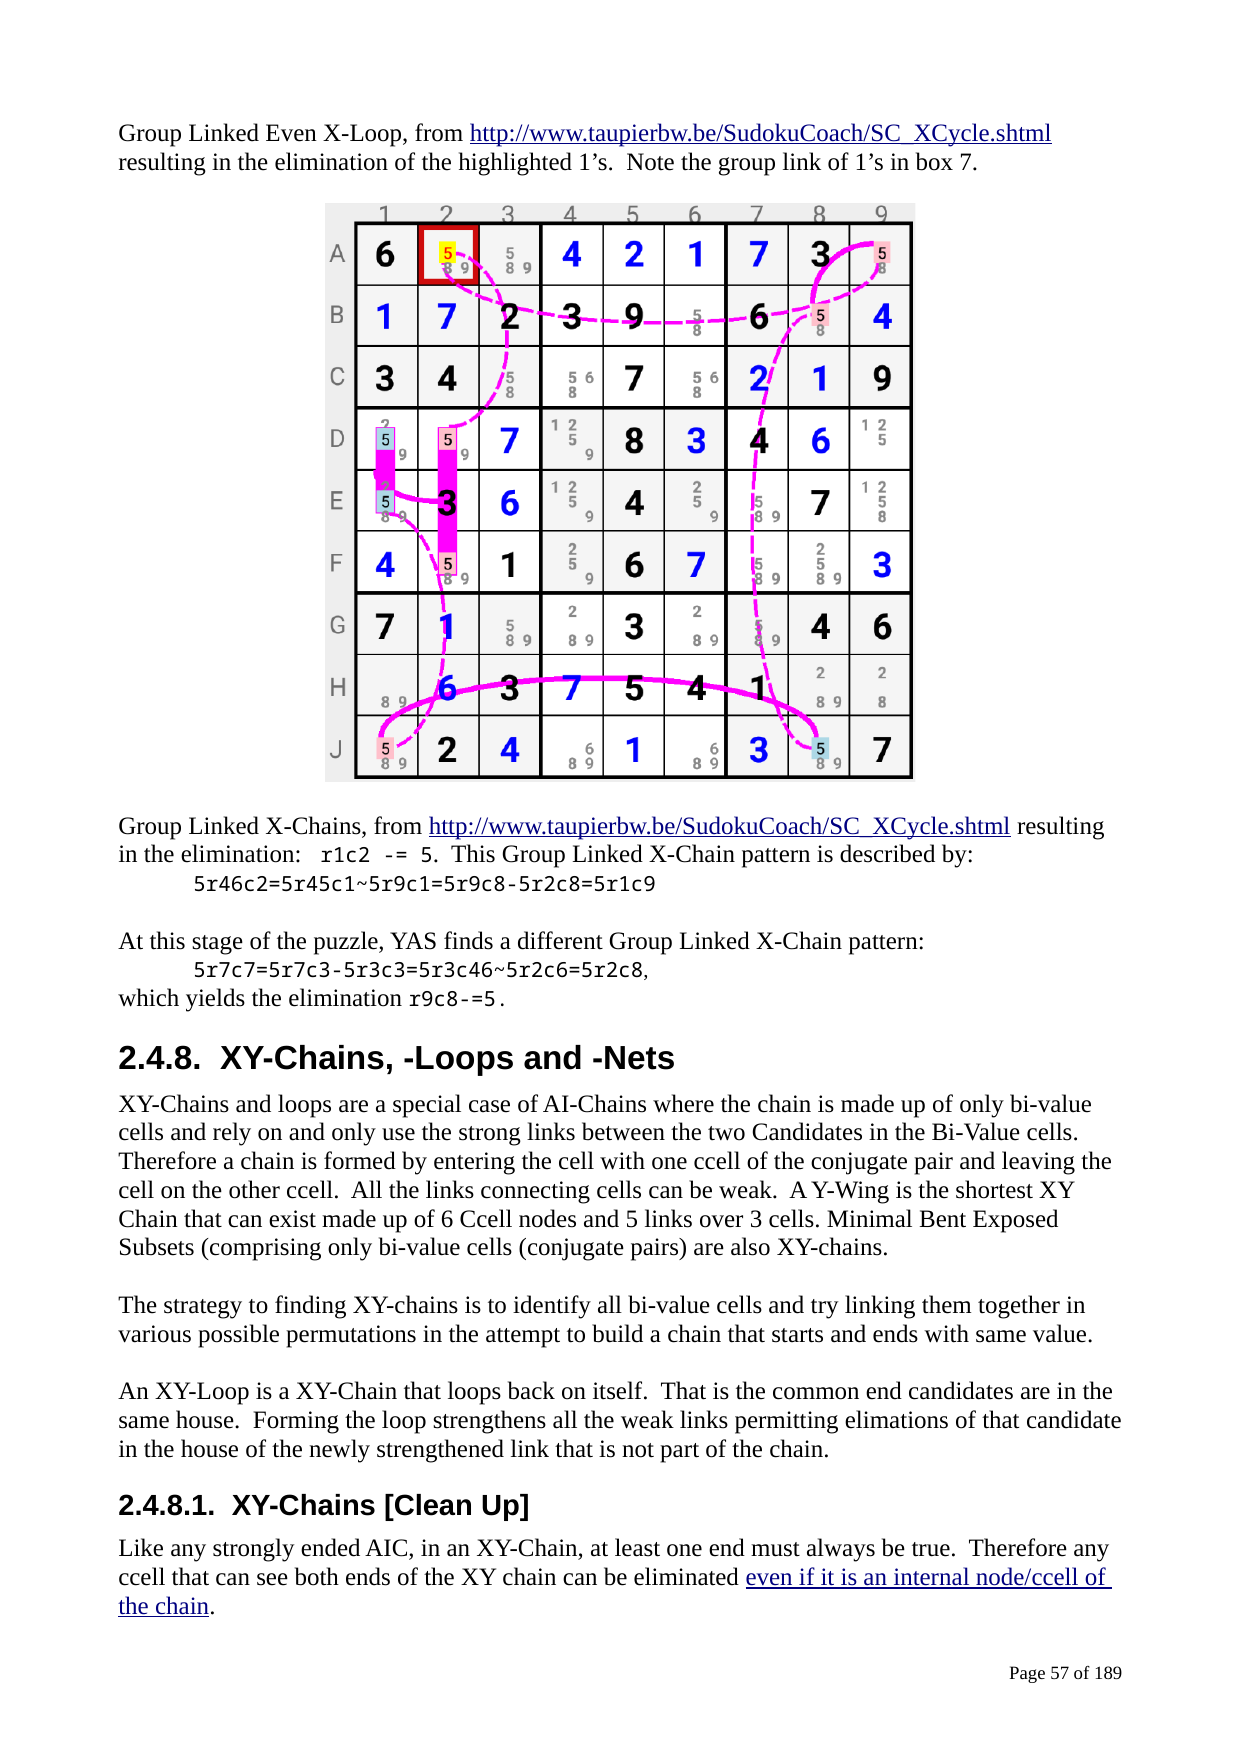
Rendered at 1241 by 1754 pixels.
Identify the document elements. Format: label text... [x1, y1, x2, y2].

text Group Linked Even X-Loop, from http://www.taupierbw.be/SudokuCoach/SC_XCycle.shtml resulting in the elimination of the highlighted 1’s. Note the group link of 1’s in box 7. [118, 118, 1122, 176]
picture [325, 203, 916, 782]
text 5r46c2=5r45c1~5r9c1=5r9c8-5r2c8=5r1c9 [118, 869, 1122, 897]
text At this stage of the puzzle, YAS finds a different Group Linked X-Chain pattern: [118, 926, 1122, 955]
text which yields the elimination r9c8-=5. [118, 983, 1122, 1013]
text Like any strongly ended AIC, in an XY-Chain, at least one end must always be true. Therefore any ccell that can see both ends of the XY chain can be eliminated even if it is an internal node/ccell of the chain. [118, 1533, 1122, 1620]
subtitle XY-Chains [Clean Up] [118, 1487, 1122, 1521]
subtitle XY-Chains, -Loops and -Nets [118, 1038, 1122, 1076]
text The strategy to finding XY-chains is to identify all bi-value cells and try linking them together in various possible permutations in the attempt to build a chain that starts and ends with same value. [118, 1290, 1122, 1347]
text Group Linked X-Chains, from http://www.taupierbw.be/SudokuCoach/SC_XCycle.shtml resulting in the elimination: r1c2 -= 5. This Group Linked X-Chain pattern is described by: [118, 811, 1122, 869]
text XY-Chains and loops are a special case of AI-Chains where the chain is made up of only bi-value cells and rely on and only use the strong links between the two Candidates in the Bi-Value cells. Therefore a chain is formed by entering the cell with one ccell of the conjugate pair and leaving the cell on the other ccell. All the links connecting cells can be weak. A Y-Wing is the shortest XY Chain that can exist made up of 6 Ccell nodes and 5 links over 3 cells. Minimal Bent Exposed Subsets (comprising only bi-value cells (conjugate pairs) are also XY-chains. [118, 1089, 1122, 1261]
text An XY-Loop is a XY-Chain that loops back on itself. That is the common end candidates are in the same house. Forming the loop strengthens all the weak links permitting elimations of that candidate in the house of the newly strengthened link that is not part of the chain. [118, 1376, 1122, 1462]
text 5r7c7=5r7c3-5r3c3=5r3c46~5r2c6=5r2c8, [118, 955, 1122, 983]
